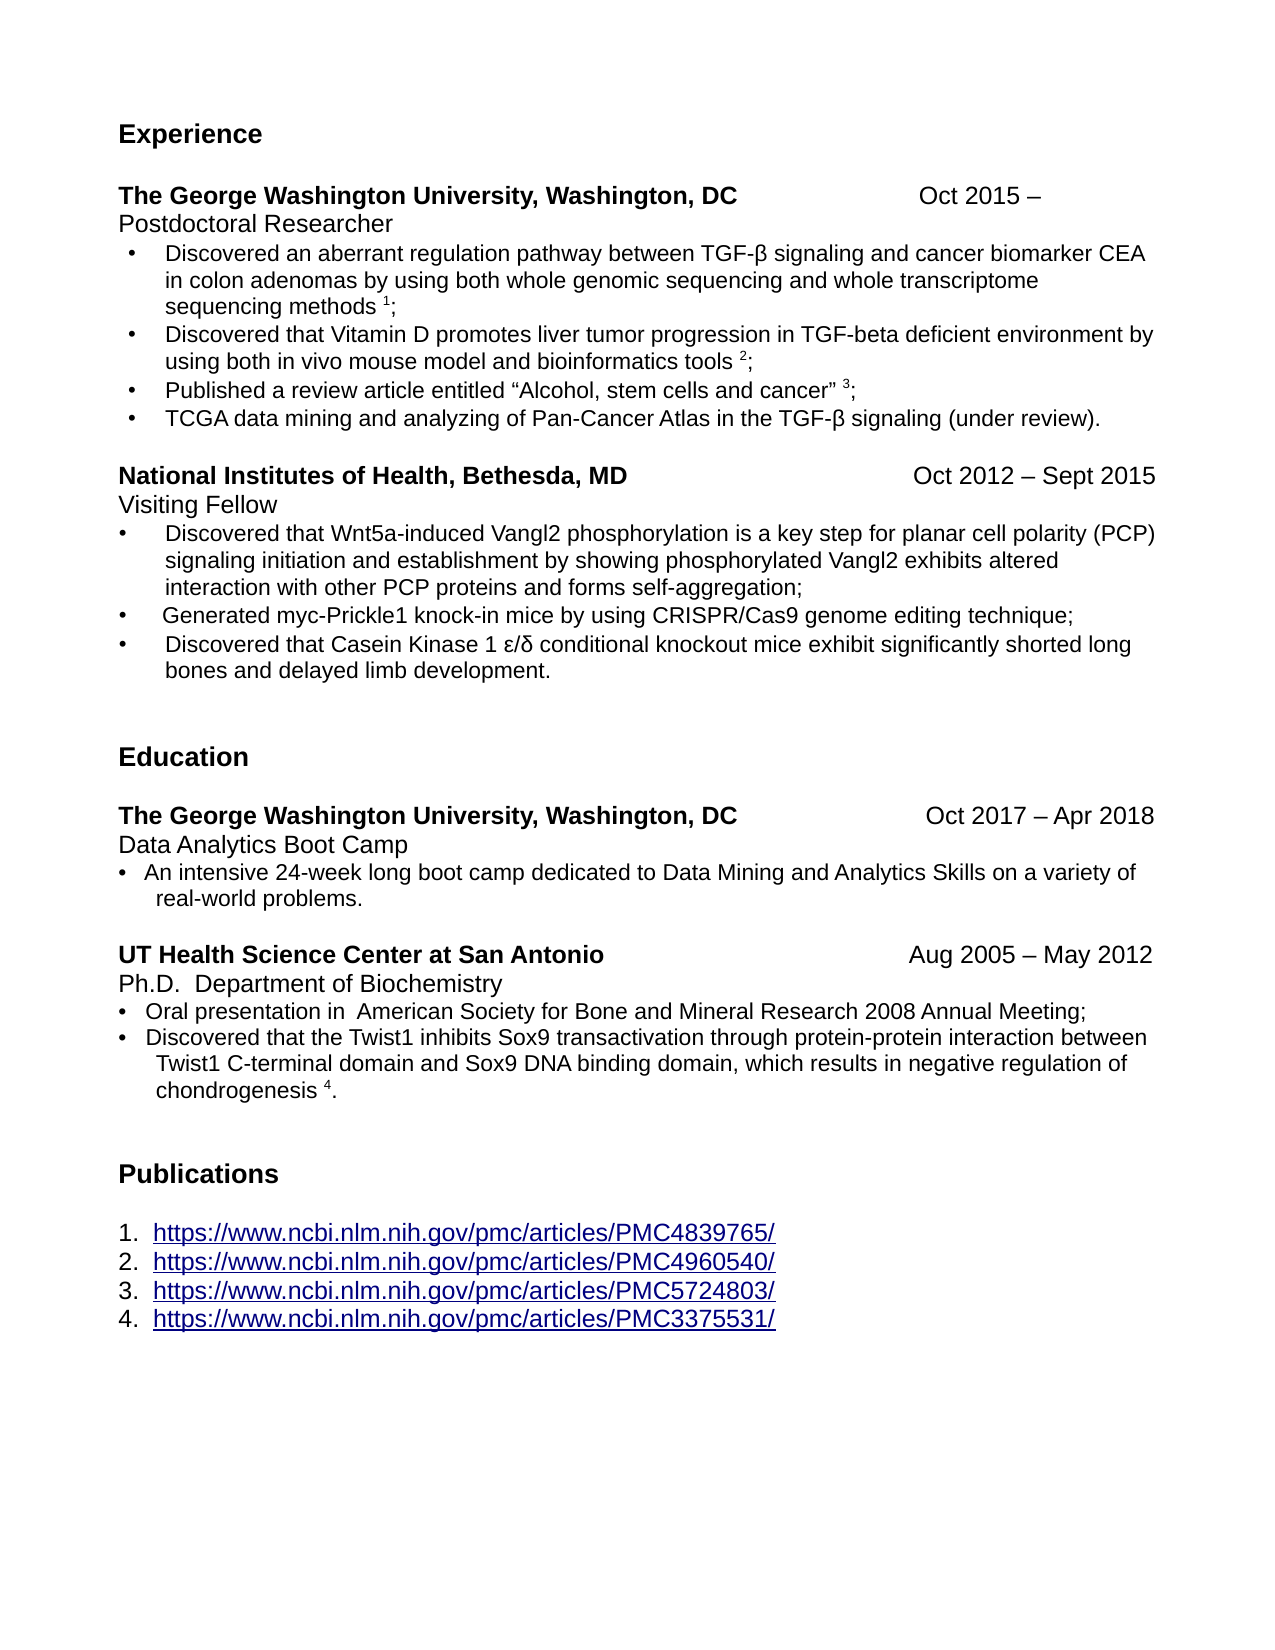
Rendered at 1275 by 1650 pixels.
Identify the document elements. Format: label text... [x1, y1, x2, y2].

text Education [118, 741, 1157, 772]
text Experience [118, 118, 1157, 149]
text UT Health Science Center at San Antonio Aug 2005 – May 2012 [118, 940, 1157, 969]
text National Institutes of Health, Bethesda, MD Oct 2012 – Sept 2015 [118, 461, 1157, 490]
text Publications [118, 1158, 1157, 1189]
text 3. https://www.ncbi.nlm.nih.gov/pmc/articles/PMC5724803/ [118, 1276, 1157, 1304]
text • Oral presentation in American Society for Bone and Mineral Research 2008 Annual Meeting; [118, 998, 1157, 1024]
text • Discovered that the Twist1 inhibits Sox9 transactivation through protein-protein interaction between Twist1 C-terminal domain and Sox9 DNA binding domain, which results in negative regulation of chondrogenesis 4. [118, 1024, 1157, 1103]
text Postdoctoral Researcher [118, 209, 1157, 238]
text Visiting Fellow [118, 490, 1157, 518]
text 1. https://www.ncbi.nlm.nih.gov/pmc/articles/PMC4839765/ [118, 1218, 1157, 1247]
list Published a review article entitled “Alcohol, stem cells and cancer” 3; [127, 375, 1157, 403]
text Data Analytics Boot Camp [118, 830, 1157, 859]
list TCGA data mining and analyzing of Pan-Cancer Atlas in the TGF-β signaling (under review). [127, 403, 1157, 432]
list Discovered that Vitamin D promotes liver tumor progression in TGF-beta deficient environment by using both in vivo mouse model and bioinformatics tools 2; [127, 319, 1157, 375]
list Discovered an aberrant regulation pathway between TGF-β signaling and cancer biomarker CEA in colon adenomas by using both whole genomic sequencing and whole transcriptome sequencing methods 1; [127, 238, 1157, 319]
text The George Washington University, Washington, DC Oct 2015 – [118, 181, 1157, 209]
list Generated myc-Prickle1 knock-in mice by using CRISPR/Cas9 genome editing technique; [118, 600, 1157, 629]
text 4. https://www.ncbi.nlm.nih.gov/pmc/articles/PMC3375531/ [118, 1304, 1157, 1333]
text 2. https://www.ncbi.nlm.nih.gov/pmc/articles/PMC4960540/ [118, 1247, 1157, 1276]
text • An intensive 24-week long boot camp dedicated to Data Mining and Analytics Skills on a variety of real-world problems. [118, 859, 1157, 911]
text Ph.D. Department of Biochemistry [118, 969, 1157, 998]
text The George Washington University, Washington, DC Oct 2017 – Apr 2018 [118, 801, 1157, 830]
list Discovered that Casein Kinase 1 ε/δ conditional knockout mice exhibit significantly shorted long bones and delayed limb development. [118, 629, 1157, 684]
list Discovered that Wnt5a-induced Vangl2 phosphorylation is a key step for planar cell polarity (PCP) signaling initiation and establishment by showing phosphorylated Vangl2 exhibits altered interaction with other PCP proteins and forms self-aggregation; [118, 518, 1157, 600]
